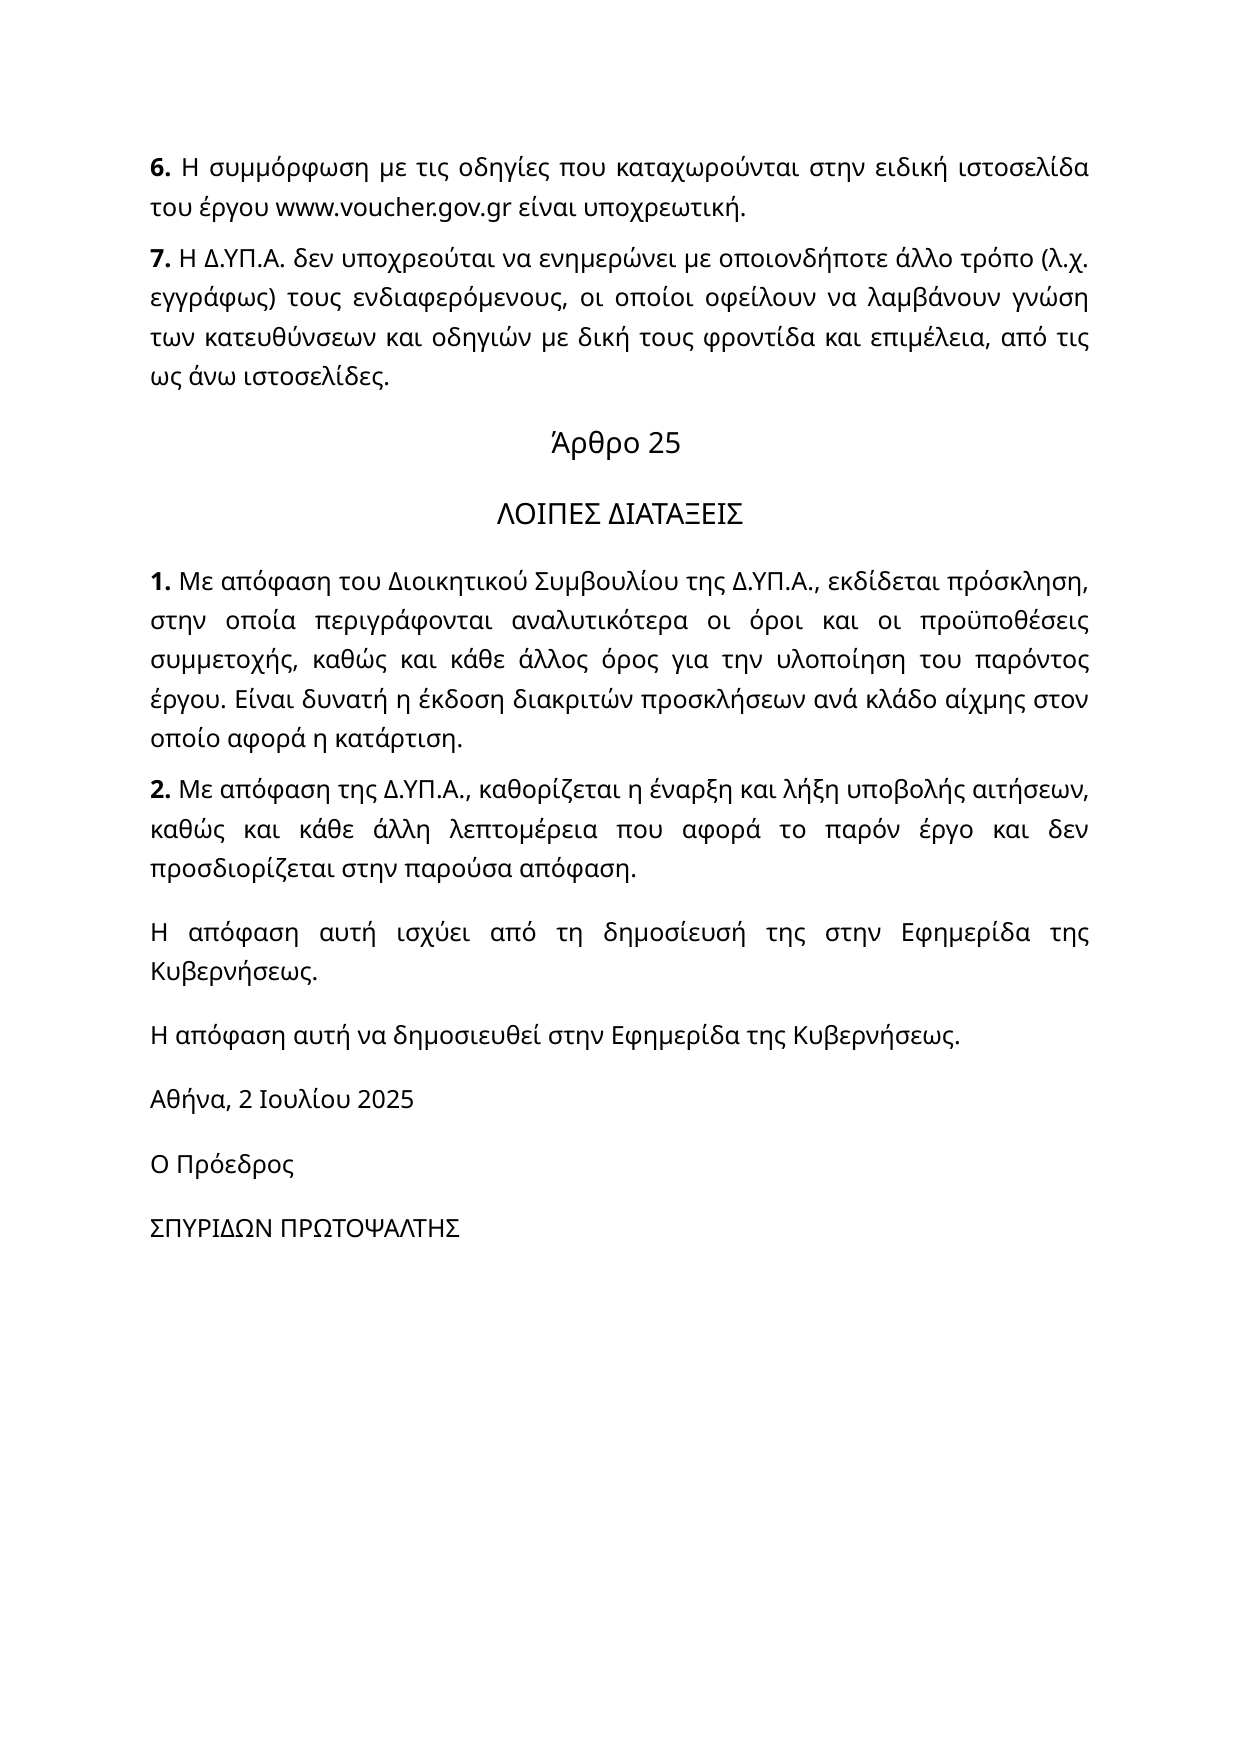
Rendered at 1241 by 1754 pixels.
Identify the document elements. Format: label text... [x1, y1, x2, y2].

subtitle ΛΟΙΠΕΣ ΔΙΑΤΑΞΕΙΣ [150, 493, 1090, 533]
text Η απόφαση αυτή ισχύει από τη δημοσίευσή της στην Εφημερίδα της Κυβερνήσεως. [150, 914, 1090, 988]
text 2. Με απόφαση της Δ.ΥΠ.Α., καθορίζεται η έναρξη και λήξη υποβολής αιτήσεων, καθώς και κάθε άλλη λεπτομέρεια που αφορά το παρόν έργο και δεν προσδιορίζεται στην παρούσα απόφαση. [150, 772, 1090, 884]
subtitle Άρθρο 25 [150, 422, 1090, 462]
text 1. Με απόφαση του Διοικητικού Συμβουλίου της Δ.ΥΠ.Α., εκδίδεται πρόσκληση, στην οποία περιγράφονται αναλυτικότερα οι όροι και οι προϋποθέσεις συμμετοχής, καθώς και κάθε άλλος όρος για την υλοποίηση του παρόντος έργου. Είναι δυνατή η έκδοση διακριτών προσκλήσεων ανά κλάδο αίχμης στον οποίο αφορά η κατάρτιση. [150, 564, 1090, 754]
text Ο Πρόεδρος [150, 1146, 1090, 1180]
text ΣΠΥΡΙΔΩΝ ΠΡΩΤΟΨΑΛΤΗΣ [150, 1210, 1090, 1244]
text Η απόφαση αυτή να δημοσιευθεί στην Εφημερίδα της Κυβερνήσεως. [150, 1018, 1090, 1052]
text 7. Η Δ.ΥΠ.Α. δεν υποχρεούται να ενημερώνει με οποιονδήποτε άλλο τρόπο (λ.χ. εγγράφως) τους ενδιαφερόμενους, οι οποίοι οφείλουν να λαμβάνουν γνώση των κατευθύνσεων και οδηγιών με δική τους φροντίδα και επιμέλεια, από τις ως άνω ιστοσελίδες. [150, 241, 1090, 392]
text 6. Η συμμόρφωση με τις οδηγίες που καταχωρούνται στην ειδική ιστοσελίδα του έργου www.voucher.gov.gr είναι υποχρεωτική. [150, 150, 1090, 223]
text Αθήνα, 2 Ιουλίου 2025 [150, 1082, 1090, 1116]
